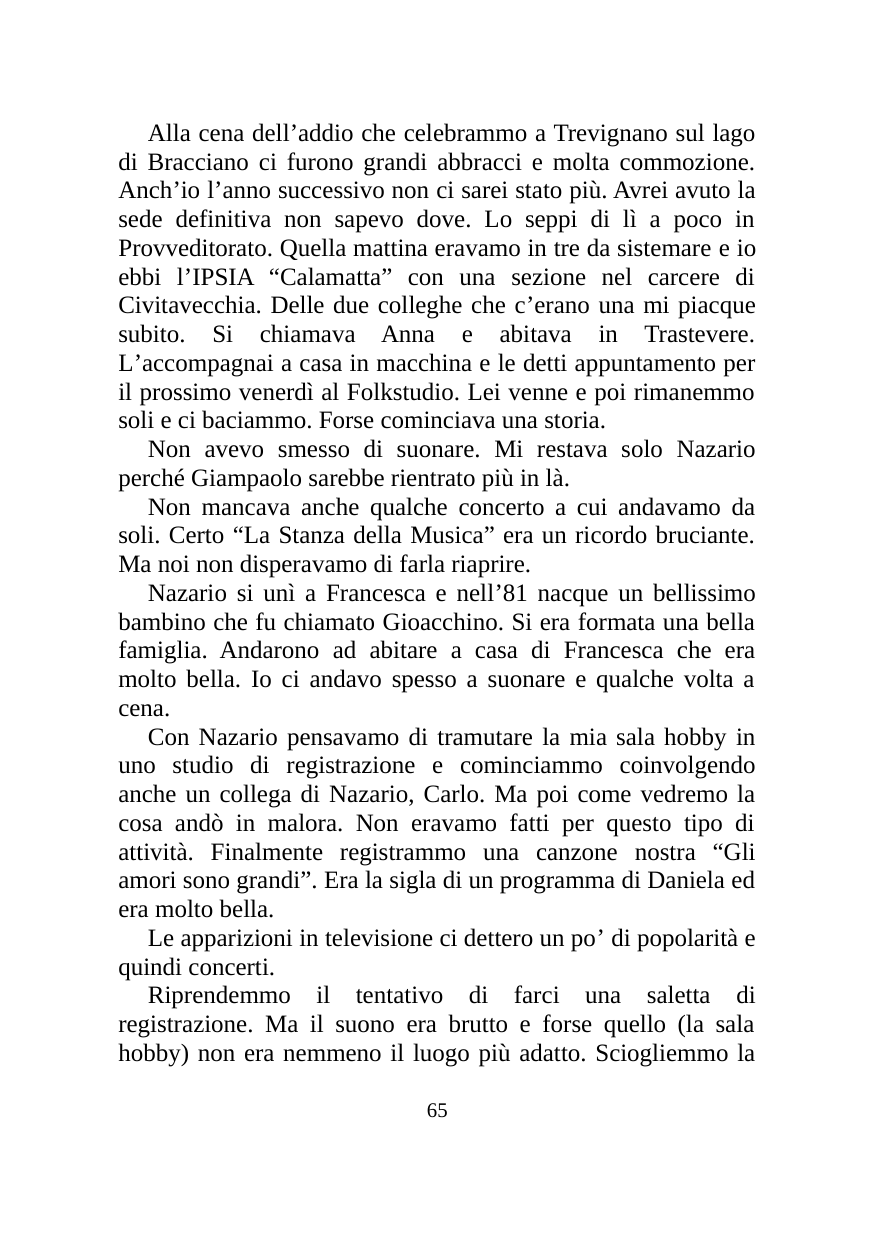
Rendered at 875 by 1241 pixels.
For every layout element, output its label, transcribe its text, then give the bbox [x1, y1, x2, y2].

text Non avevo smesso di suonare. Mi restava solo Nazario perché Giampaolo sarebbe rientrato più in là. [118, 434, 756, 492]
text Riprendemmo il tentativo di farci una saletta di registrazione. Ma il suono era brutto e forse quello (la sala hobby) non era nemmeno il luogo più adatto. Sciogliemmo la [118, 981, 756, 1067]
text Alla cena dell’addio che celebrammo a Trevignano sul lago di Bracciano ci furono grandi abbracci e molta commozione. Anch’io l’anno successivo non ci sarei stato più. Avrei avuto la sede definitiva non sapevo dove. Lo seppi di lì a poco in Provveditorato. Quella mattina eravamo in tre da sistemare e io ebbi l’IPSIA “Calamatta” con una sezione nel carcere di Civitavecchia. Delle due colleghe che c’erano una mi piacque subito. Si chiamava Anna e abitava in Trastevere. L’accompagnai a casa in macchina e le detti appuntamento per il prossimo venerdì al Folkstudio. Lei venne e poi rimanemmo soli e ci baciammo. Forse cominciava una storia. [118, 118, 756, 434]
text Le apparizioni in televisione ci dettero un po’ di popolarità e quindi concerti. [118, 923, 756, 981]
text Con Nazario pensavamo di tramutare la mia sala hobby in uno studio di registrazione e cominciammo coinvolgendo anche un collega di Nazario, Carlo. Ma poi come vedremo la cosa andò in malora. Non eravamo fatti per questo tipo di attività. Finalmente registrammo una canzone nostra “Gli amori sono grandi”. Era la sigla di un programma di Daniela ed era molto bella. [118, 722, 756, 923]
text Nazario si unì a Francesca e nell’81 nacque un bellissimo bambino che fu chiamato Gioacchino. Si era formata una bella famiglia. Andarono ad abitare a casa di Francesca che era molto bella. Io ci andavo spesso a suonare e qualche volta a cena. [118, 578, 756, 722]
text Non mancava anche qualche concerto a cui andavamo da soli. Certo “La Stanza della Musica” era un ricordo bruciante. Ma noi non disperavamo di farla riaprire. [118, 492, 756, 578]
